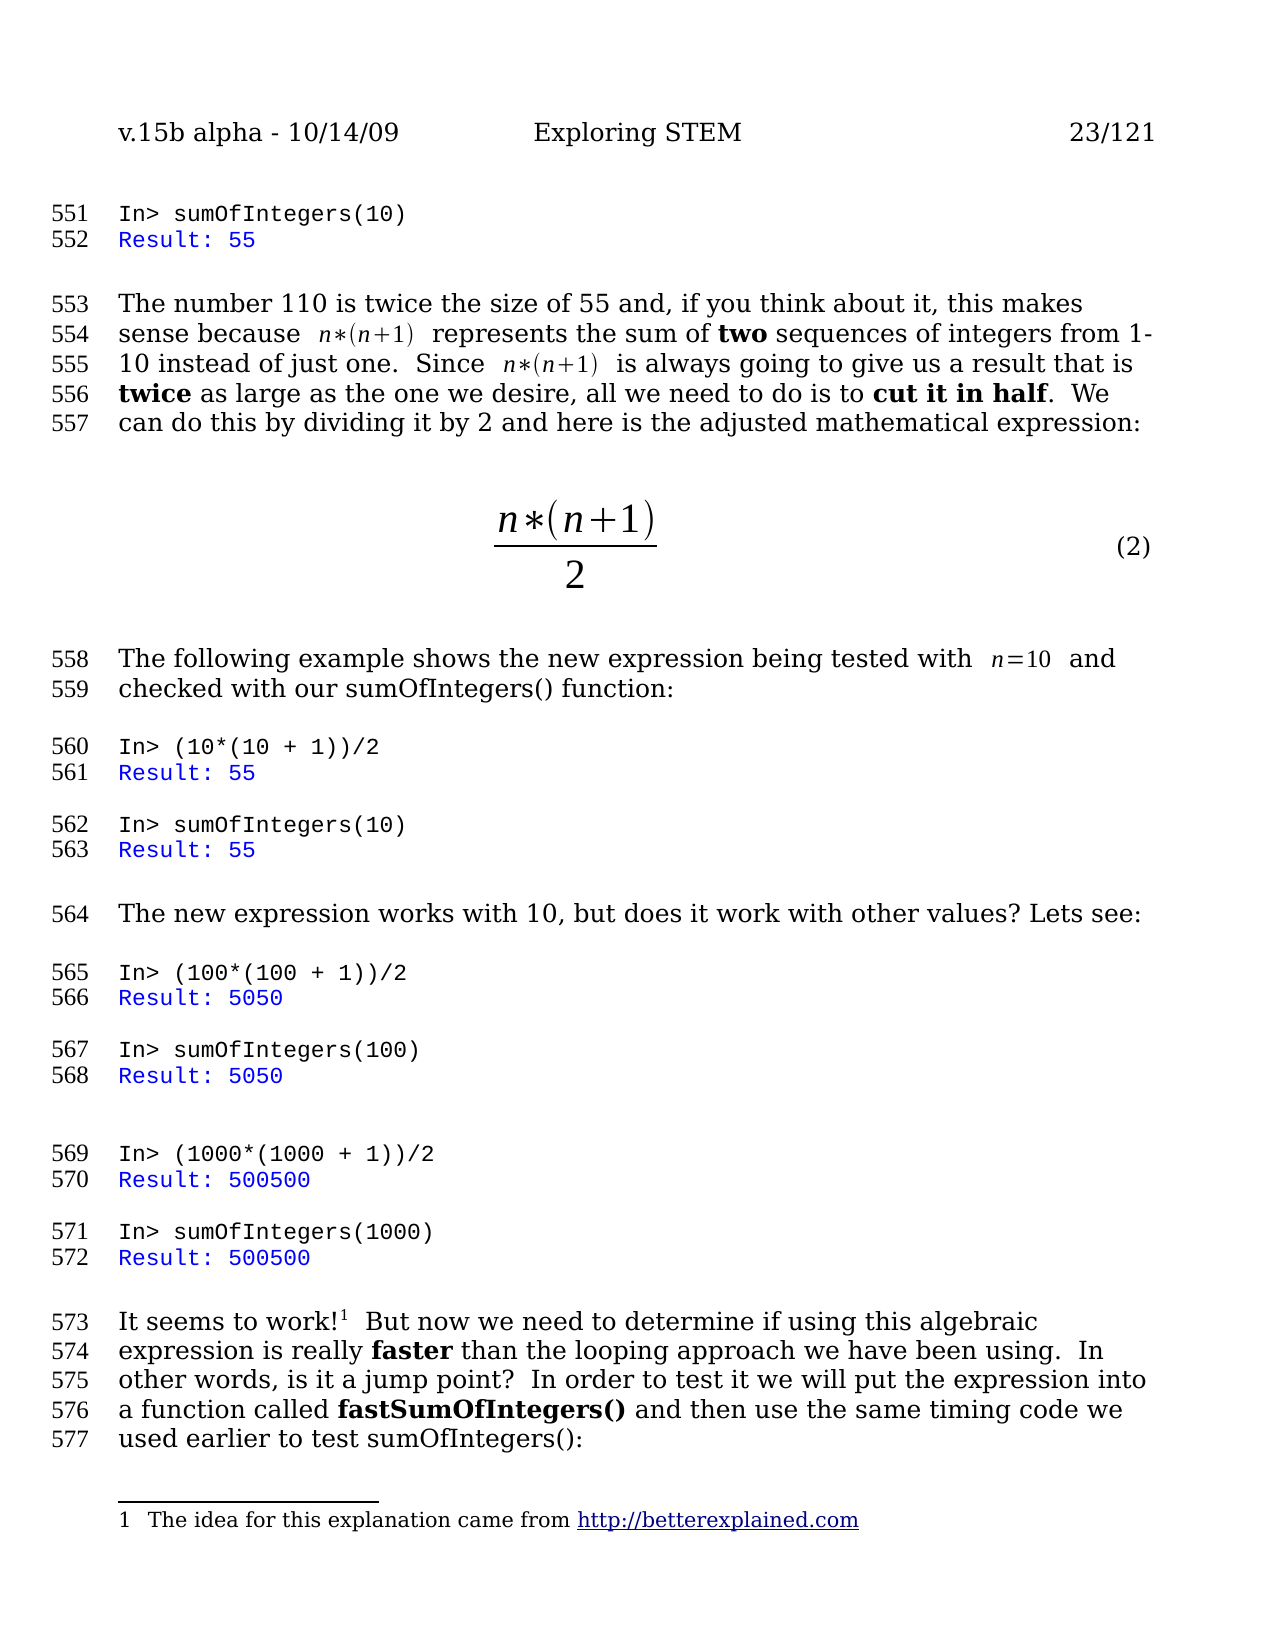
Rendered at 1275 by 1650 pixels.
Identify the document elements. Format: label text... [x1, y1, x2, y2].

text Result: 5050 [118, 1064, 1157, 1091]
text Result: 5050 [118, 987, 1157, 1013]
text Result: 500500 [118, 1168, 1157, 1194]
text In> (100*(100 + 1))/2 [118, 961, 1157, 987]
text Result: 55 [118, 761, 1157, 787]
text In> (1000*(1000 + 1))/2 [118, 1142, 1157, 1168]
text In> sumOfIntegers(100) [118, 1039, 1157, 1064]
text The number 110 is twice the size of 55 and, if you think about it, this makes sense becauserepresents the sum of two sequences of integers from 1-10 instead of just one. Sinceis always going to give us a result that is twice as large as the one we desire, all we need to do is to cut it in half. We can do this by dividing it by 2 and here is the adjusted mathematical expression: [118, 289, 1157, 437]
table_header [118, 488, 1041, 606]
text In> sumOfIntegers(10) [118, 203, 1157, 229]
text Result: 55 [118, 229, 1157, 254]
text The new expression works with 10, but does it work with other values? Lets see: [118, 900, 1157, 929]
text The idea for this explanation came from http://betterexplained.com [118, 1508, 1157, 1532]
text The following example shows the new expression being tested withand checked with our sumOfIntegers() function: [118, 644, 1157, 703]
text Result: 55 [118, 839, 1157, 865]
text In> (10*(10 + 1))/2 [118, 735, 1157, 761]
text In> sumOfIntegers(1000) [118, 1220, 1157, 1246]
text Result: 500500 [118, 1246, 1157, 1272]
text In> sumOfIntegers(10) [118, 813, 1157, 839]
text It seems to work! But now we need to determine if using this algebraic expression is really faster than the looping approach we have been using. In other words, is it a jump point? In order to test it we will put the expression into a function called fastSumOfIntegers() and then use the same timing code we used earlier to test sumOfIntegers(): [118, 1307, 1157, 1453]
table_header (2) [1041, 488, 1157, 606]
